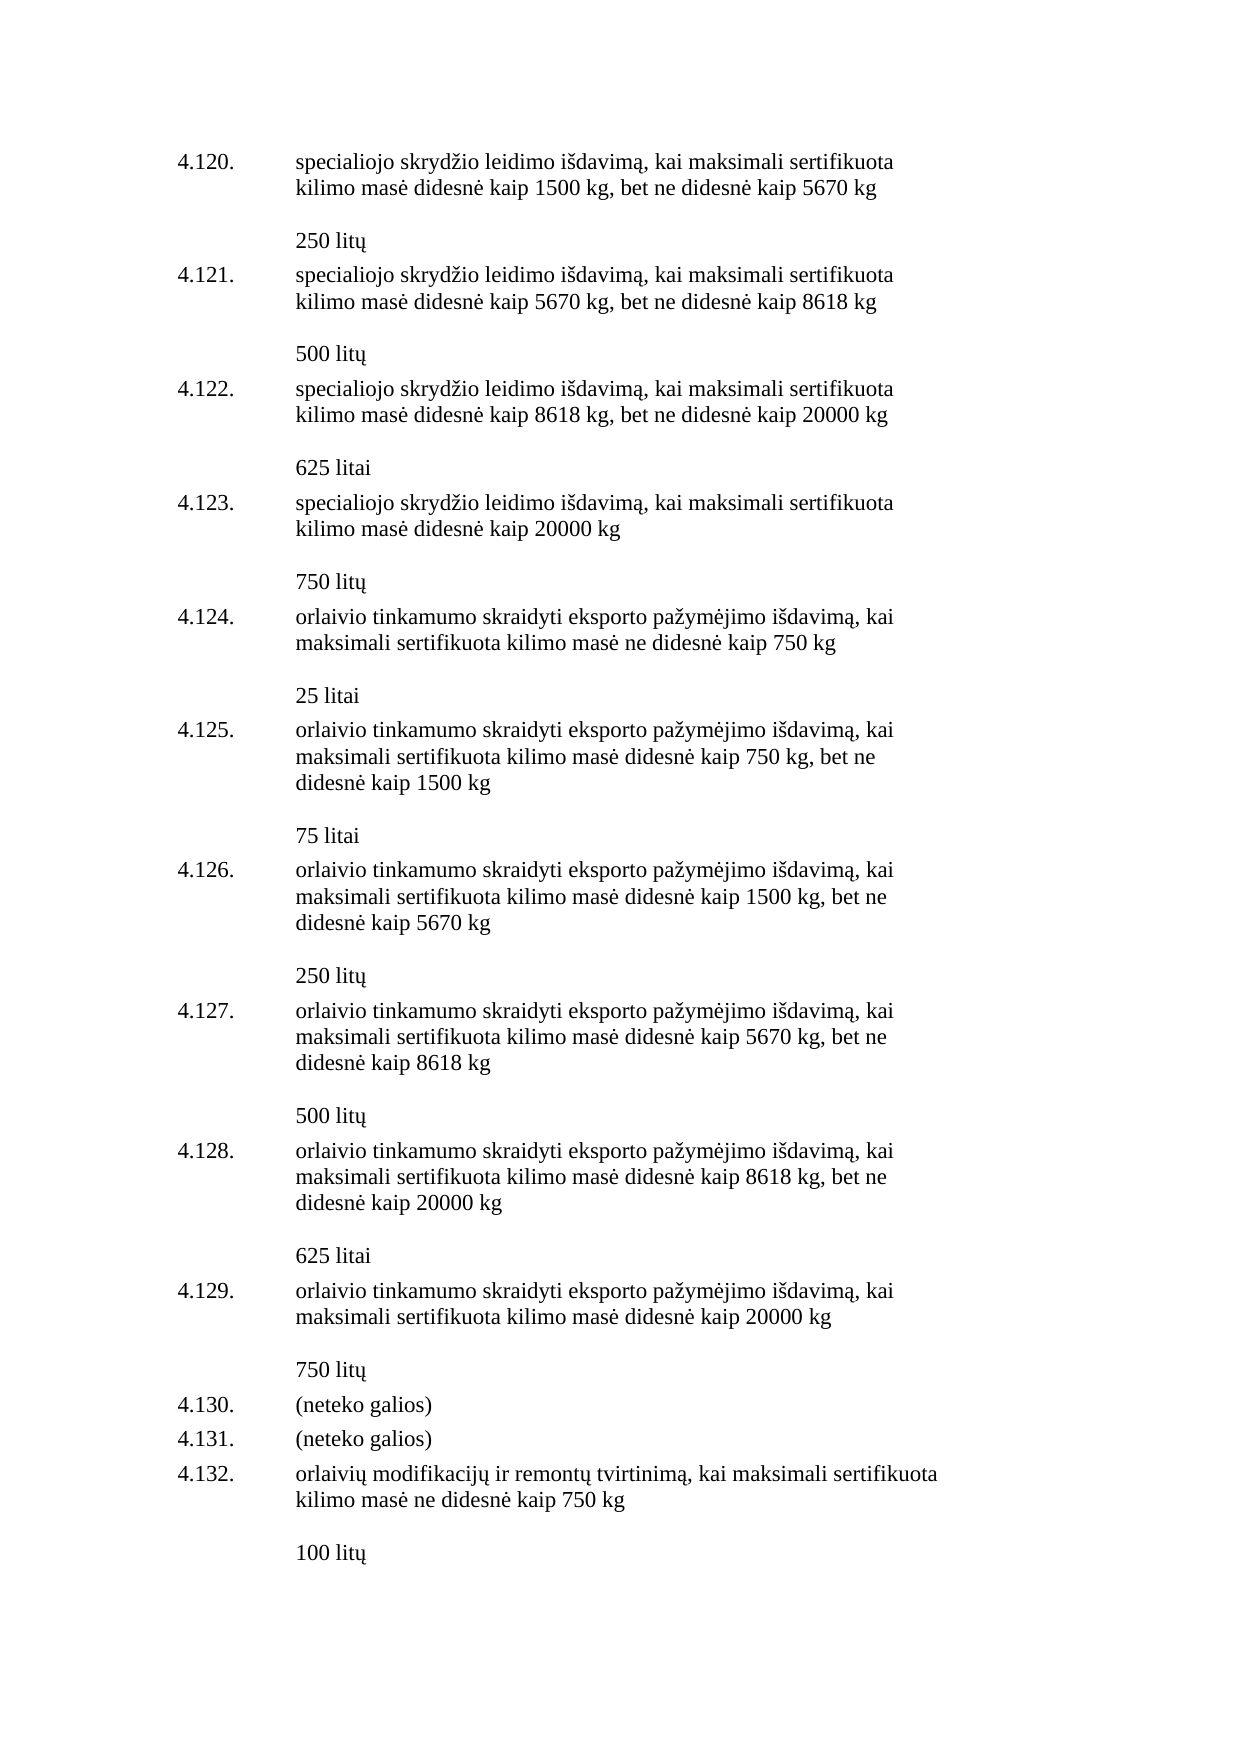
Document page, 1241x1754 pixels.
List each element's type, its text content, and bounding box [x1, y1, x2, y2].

text 4.130. (neteko galios) [177, 1391, 945, 1417]
text 4.124. orlaivio tinkamumo skraidyti eksporto pažymėjimo išdavimą, kai maksimali sertifikuota kilimo masė ne didesnė kaip 750 kg 25 litai [177, 603, 945, 708]
text 4.128. orlaivio tinkamumo skraidyti eksporto pažymėjimo išdavimą, kai maksimali sertifikuota kilimo masė didesnė kaip 8618 kg, bet ne didesnė kaip 20000 kg 625 litai [177, 1137, 945, 1268]
text 4.132. orlaivių modifikacijų ir remontų tvirtinimą, kai maksimali sertifikuota kilimo masė ne didesnė kaip 750 kg 100 litų [177, 1460, 945, 1565]
text 4.127. orlaivio tinkamumo skraidyti eksporto pažymėjimo išdavimą, kai maksimali sertifikuota kilimo masė didesnė kaip 5670 kg, bet ne didesnė kaip 8618 kg 500 litų [177, 997, 945, 1128]
text 4.120. specialiojo skrydžio leidimo išdavimą, kai maksimali sertifikuota kilimo masė didesnė kaip 1500 kg, bet ne didesnė kaip 5670 kg 250 litų [177, 148, 945, 253]
text 4.126. orlaivio tinkamumo skraidyti eksporto pažymėjimo išdavimą, kai maksimali sertifikuota kilimo masė didesnė kaip 1500 kg, bet ne didesnė kaip 5670 kg 250 litų [177, 857, 945, 988]
text 4.125. orlaivio tinkamumo skraidyti eksporto pažymėjimo išdavimą, kai maksimali sertifikuota kilimo masė didesnė kaip 750 kg, bet ne didesnė kaip 1500 kg 75 litai [177, 716, 945, 848]
text 4.129. orlaivio tinkamumo skraidyti eksporto pažymėjimo išdavimą, kai maksimali sertifikuota kilimo masė didesnė kaip 20000 kg 750 litų [177, 1277, 945, 1382]
text 4.122. specialiojo skrydžio leidimo išdavimą, kai maksimali sertifikuota kilimo masė didesnė kaip 8618 kg, bet ne didesnė kaip 20000 kg 625 litai [177, 375, 945, 481]
text 4.123. specialiojo skrydžio leidimo išdavimą, kai maksimali sertifikuota kilimo masė didesnė kaip 20000 kg 750 litų [177, 489, 945, 594]
text 4.121. specialiojo skrydžio leidimo išdavimą, kai maksimali sertifikuota kilimo masė didesnė kaip 5670 kg, bet ne didesnė kaip 8618 kg 500 litų [177, 261, 945, 367]
text 4.131. (neteko galios) [177, 1425, 945, 1452]
